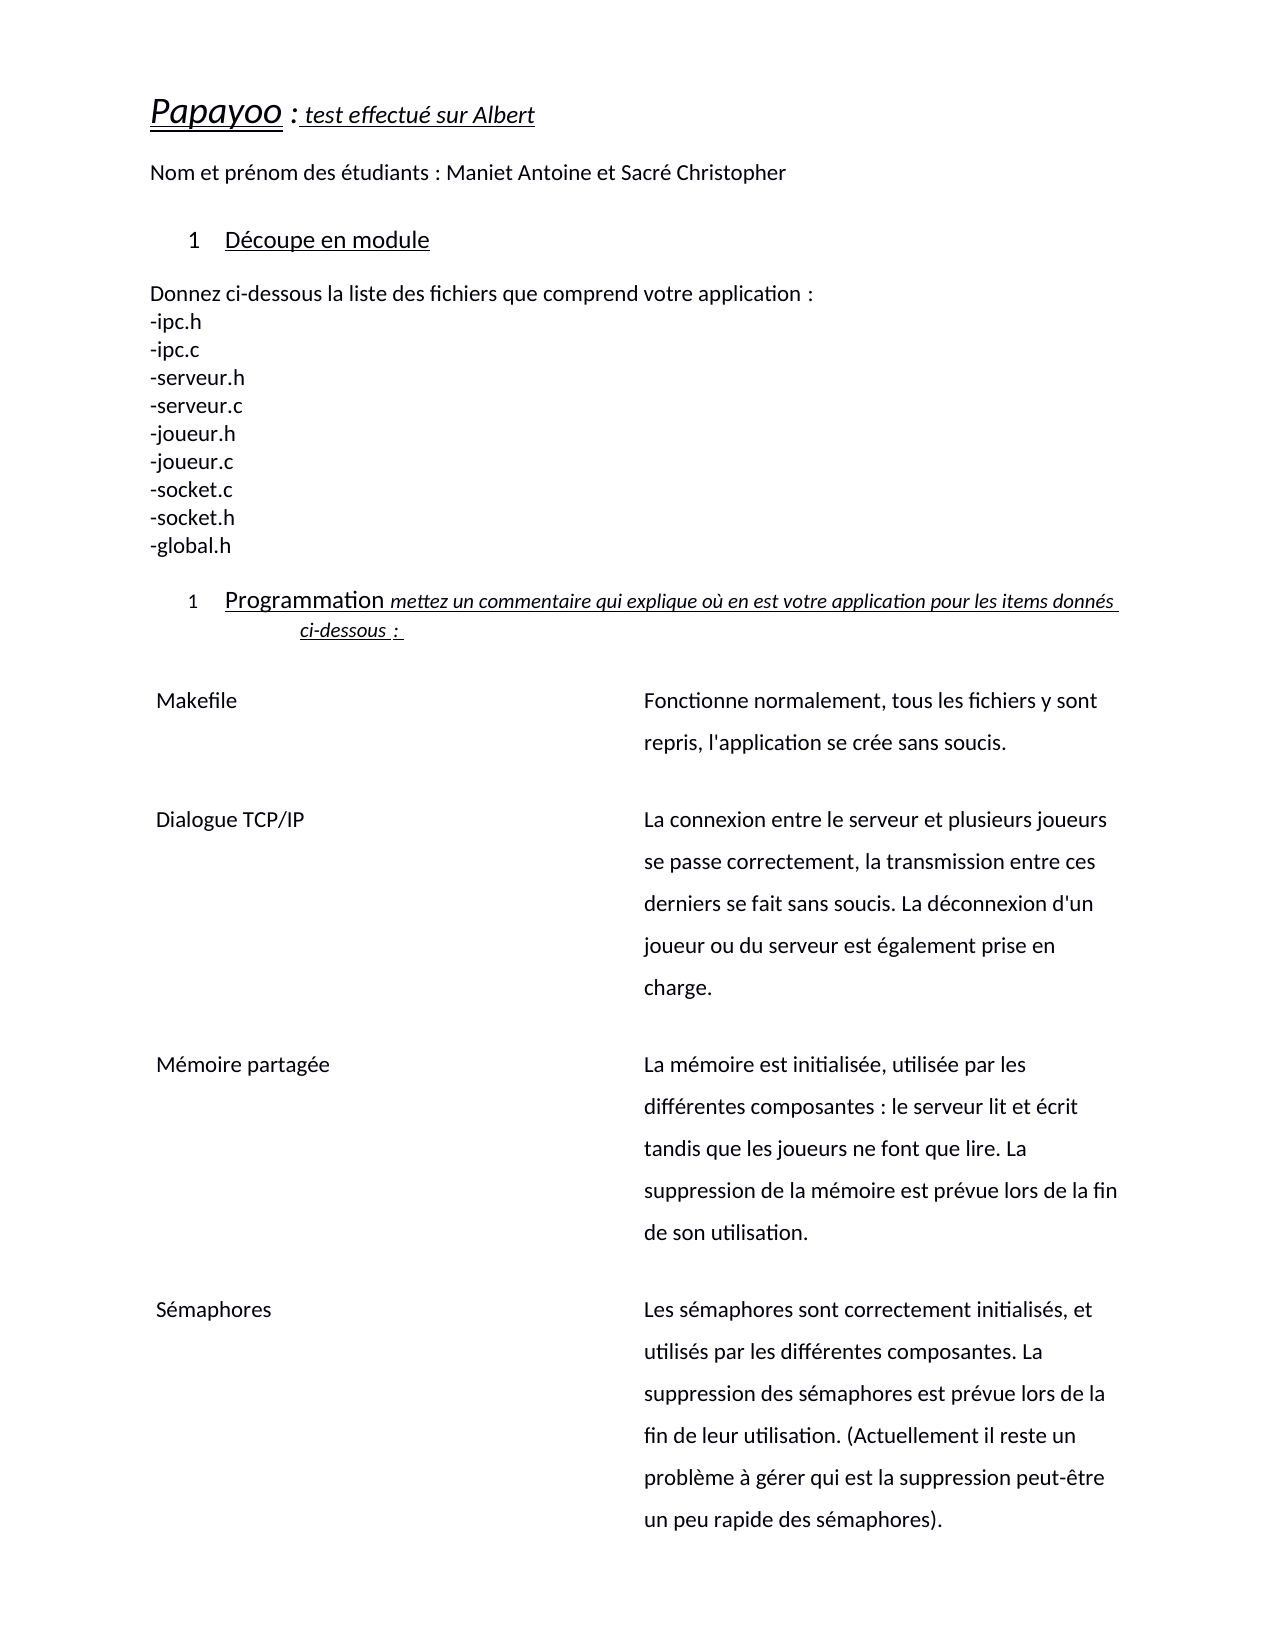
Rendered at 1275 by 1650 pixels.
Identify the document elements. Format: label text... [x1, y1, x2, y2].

list Découpe en module [187, 224, 1125, 254]
text -ipc.h [150, 307, 1125, 335]
text -joueur.c [150, 447, 1125, 476]
text -global.h [150, 532, 1125, 559]
text -serveur.h [150, 363, 1125, 391]
table_cell Les sémaphores sont correctement initialisés, et utilisés par les différentes composantes. La suppression des sémaphores est prévue lors de la fin de leur utilisation. (Actuellement il reste un problème à gérer qui est la suppression peut-être un peu rapide des sémaphores). [638, 1277, 1125, 1564]
text -socket.c [150, 476, 1125, 503]
list Programmation mettez un commentaire qui explique où en est votre application pour les items donnés ci-dessous : [187, 584, 1125, 643]
text -socket.h [150, 503, 1125, 532]
text -joueur.h [150, 419, 1125, 447]
table_cell La mémoire est initialisée, utilisée par les différentes composantes : le serveur lit et écrit tandis que les joueurs ne font que lire. La suppression de la mémoire est prévue lors de la fin de son utilisation. [638, 1032, 1125, 1277]
table_cell Sémaphores [150, 1277, 638, 1564]
table_cell Dialogue TCP/IP [150, 787, 638, 1032]
table_header Makefile [150, 668, 638, 787]
text -ipc.c [150, 335, 1125, 363]
table_cell La connexion entre le serveur et plusieurs joueurs se passe correctement, la transmission entre ces derniers se fait sans soucis. La déconnexion d'un joueur ou du serveur est également prise en charge. [638, 787, 1125, 1032]
text -serveur.c [150, 391, 1125, 419]
text Nom et prénom des étudiants : Maniet Antoine et Sacré Christopher [150, 158, 1125, 186]
table_cell Mémoire partagée [150, 1032, 638, 1277]
table_header Fonctionne normalement, tous les fichiers y sont repris, l'application se crée sans soucis. [638, 668, 1125, 787]
text Papayoo : test effectué sur Albert [150, 87, 1125, 133]
text Donnez ci-dessous la liste des fichiers que comprend votre application : [150, 279, 1125, 307]
